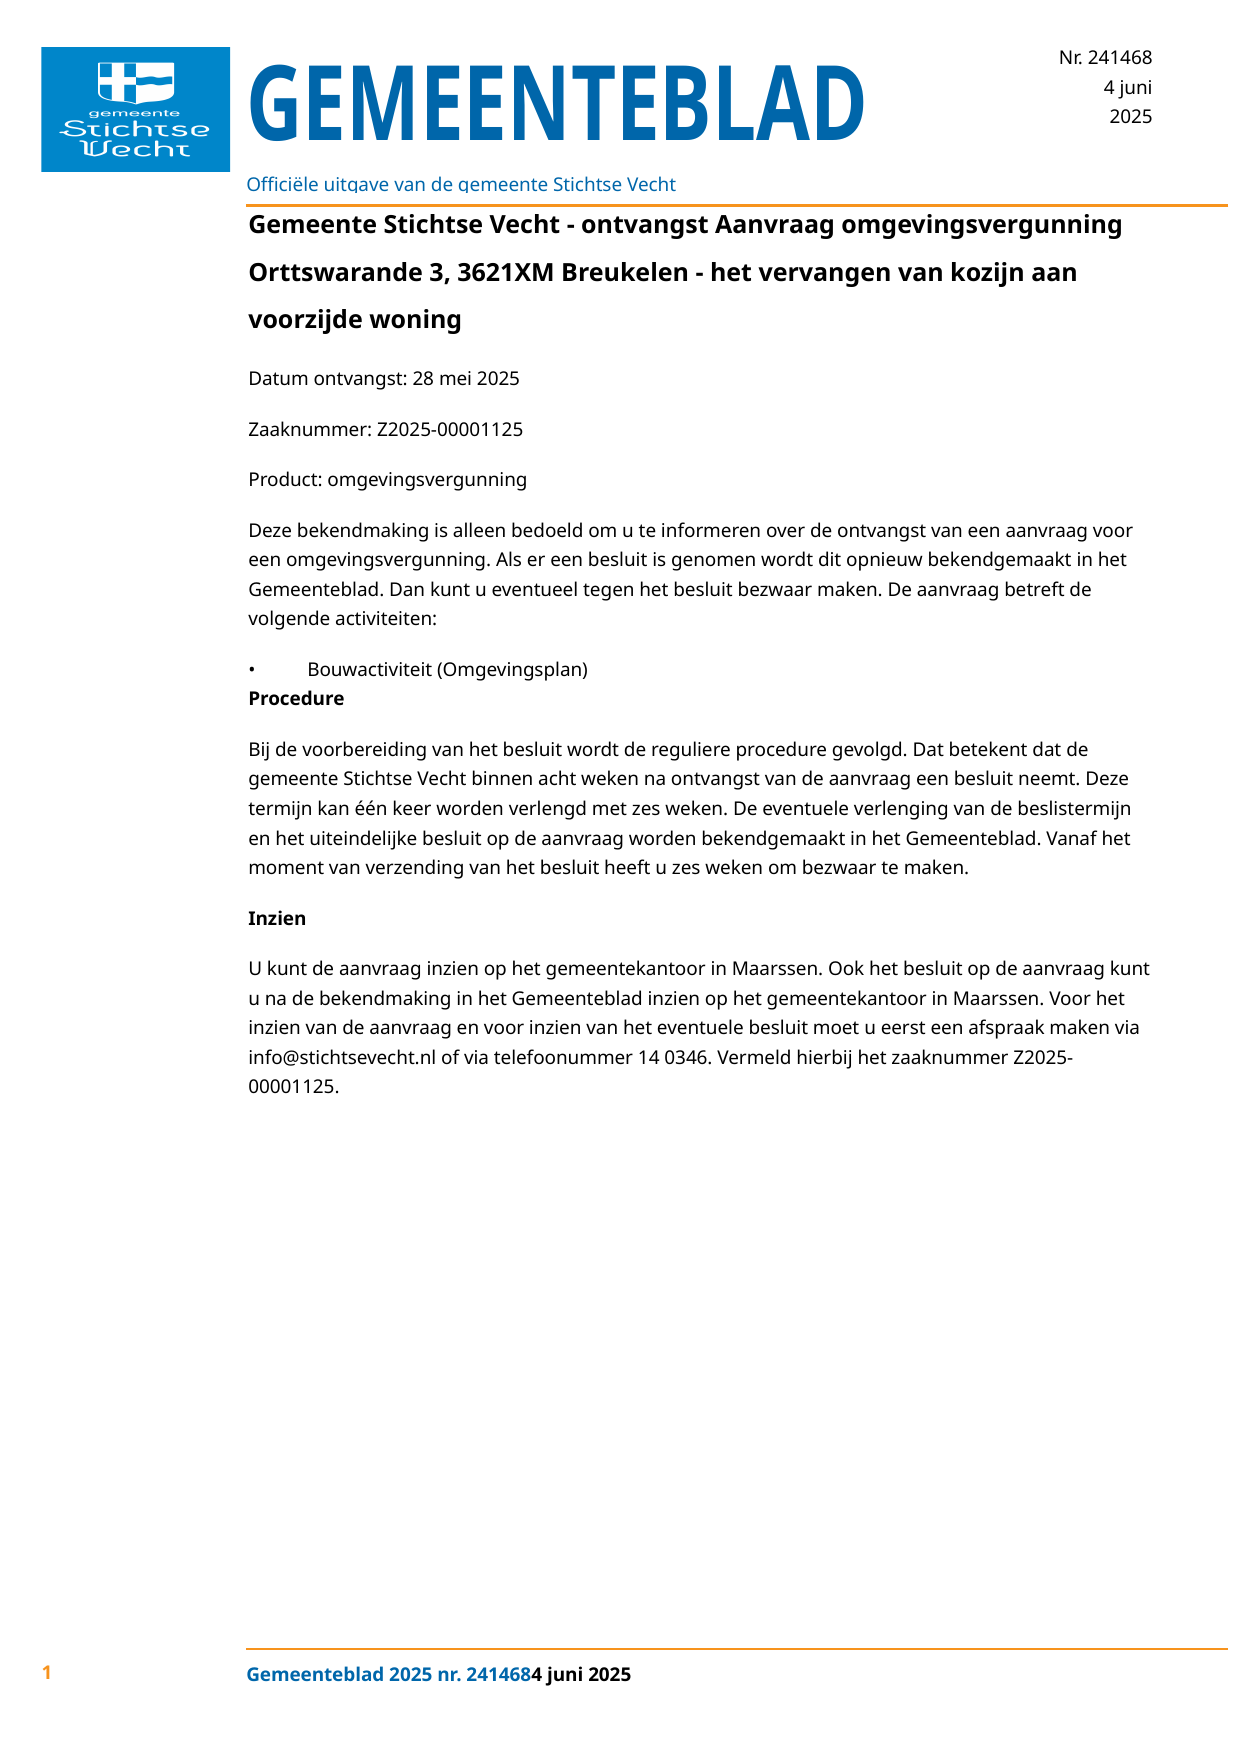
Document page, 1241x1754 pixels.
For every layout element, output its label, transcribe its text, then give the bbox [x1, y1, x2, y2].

text U kunt de aanvraag inzien op het gemeentekantoor in Maarssen. Ook het besluit op de aanvraag kunt u na de bekendmaking in het Gemeenteblad inzien op het gemeentekantoor in Maarssen. Voor het inzien van de aanvraag en voor inzien van het eventuele besluit moet u eerst een afspraak maken via info@stichtsevecht.nl of via telefoonummer 14 0346. Vermeld hierbij het zaaknummer Z2025-00001125. [248, 955, 1152, 1099]
text Procedure [248, 686, 1152, 711]
text Product: omgevingsvergunning [248, 466, 1152, 492]
list Bouwactiviteit (Omgevingsplan) [248, 656, 1152, 682]
text Inzien [248, 905, 1152, 930]
text Datum ontvangst: 28 mei 2025 [248, 366, 1152, 391]
text Deze bekendmaking is alleen bedoeld om u te informeren over de ontvangst van een aanvraag voor een omgevingsvergunning. Als er een besluit is genomen wordt dit opnieuw bekendgemaakt in het Gemeenteblad. Dan kunt u eventueel tegen het besluit bezwaar maken. De aanvraag betreft de volgende activiteiten: [248, 517, 1152, 631]
text Gemeente Stichtse Vecht - ontvangst Aanvraag omgevingsvergunning Orttswarande 3, 3621XM Breukelen - het vervangen van kozijn aan voorzijde woning [248, 207, 1152, 336]
text Bij de voorbereiding van het besluit wordt de reguliere procedure gevolgd. Dat betekent dat de gemeente Stichtse Vecht binnen acht weken na ontvangst van de aanvraag een besluit neemt. Deze termijn kan één keer worden verlengd met zes weken. De eventuele verlenging van de beslistermijn en het uiteindelijke besluit op de aanvraag worden bekendgemaakt in het Gemeenteblad. Vanaf het moment van verzending van het besluit heeft u zes weken om bezwaar te maken. [248, 736, 1152, 880]
picture [137, 63, 174, 103]
picture [99, 63, 135, 101]
text Zaaknummer: Z2025-00001125 [248, 416, 1152, 442]
